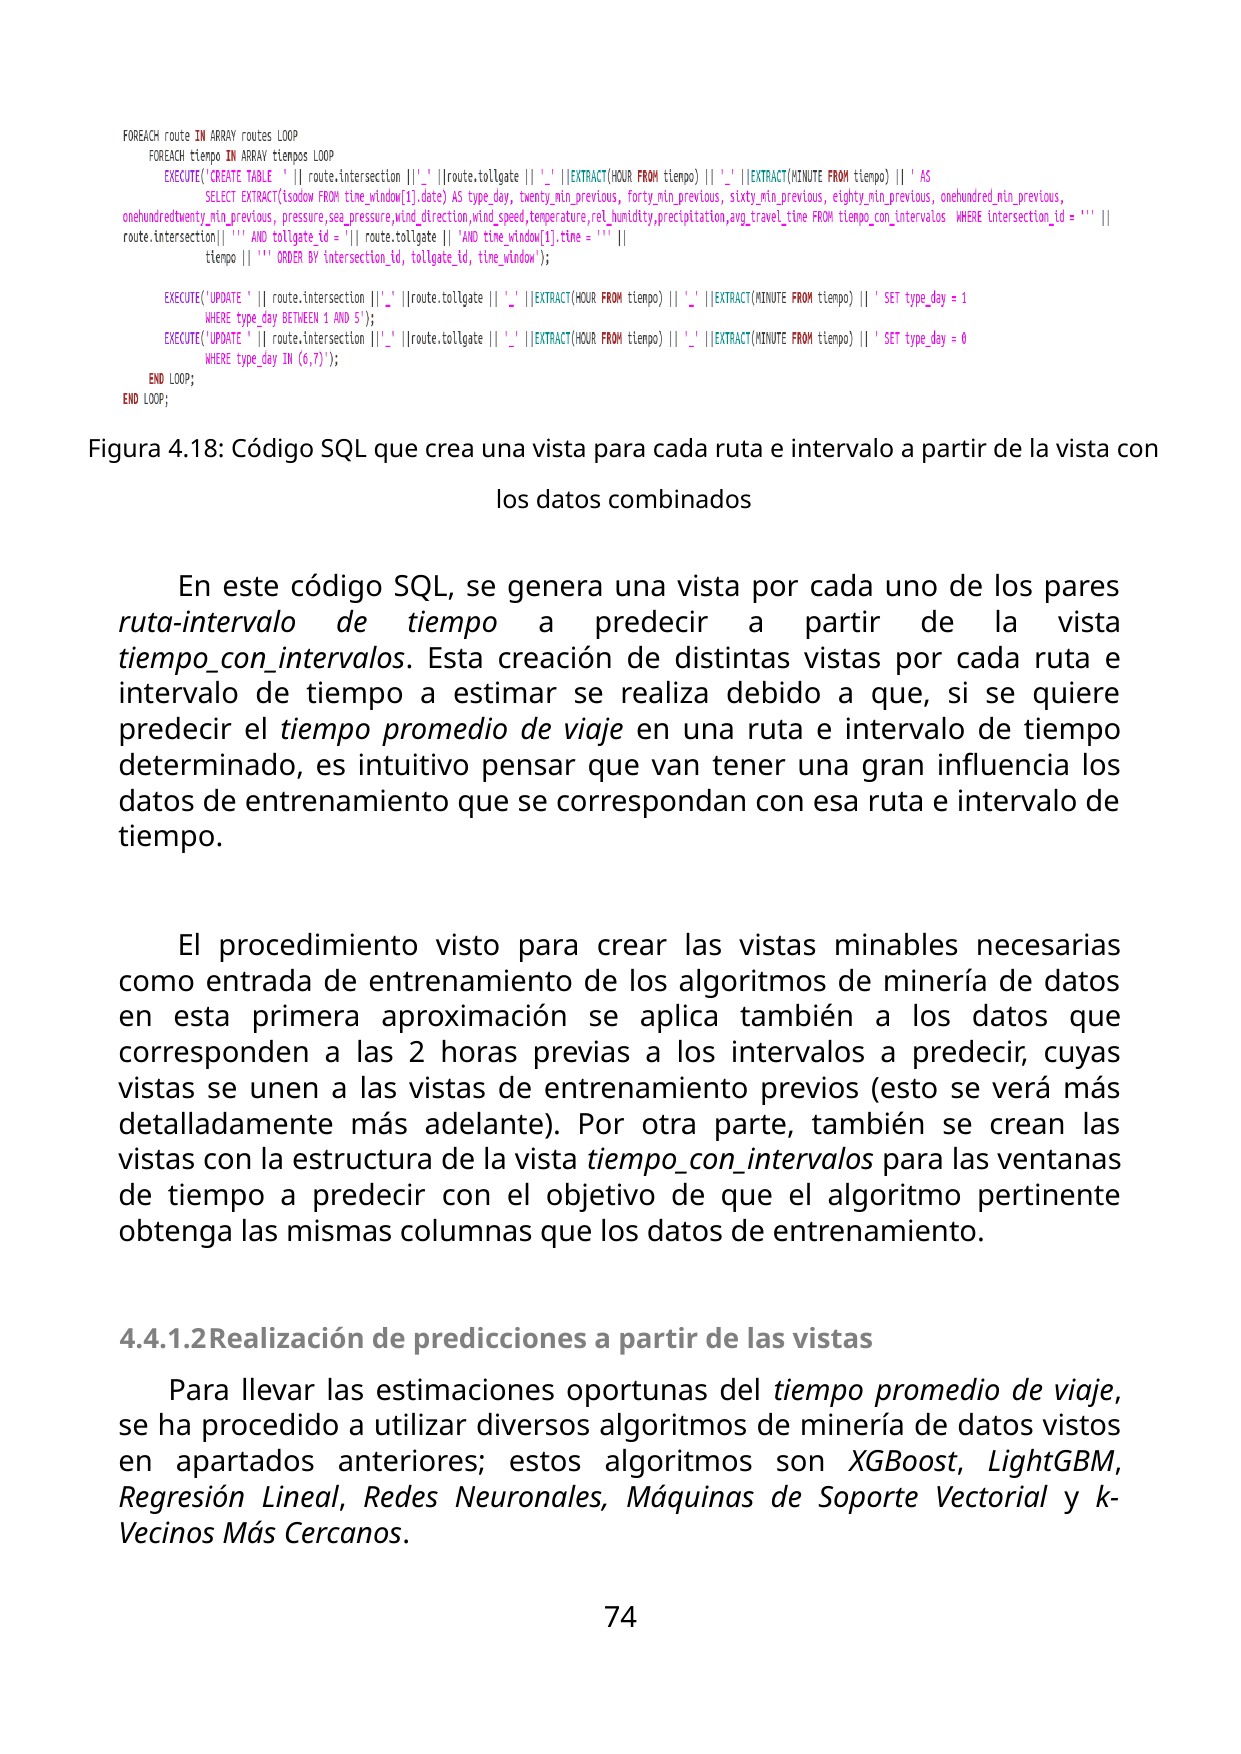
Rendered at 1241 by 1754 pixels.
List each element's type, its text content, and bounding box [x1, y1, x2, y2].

text El procedimiento visto para crear las vistas minables necesarias como entrada de entrenamiento de los algoritmos de minería de datos en esta primera aproximación se aplica también a los datos que corresponden a las 2 horas previas a los intervalos a predecir, cuyas vistas se unen a las vistas de entrenamiento previos (esto se verá más detalladamente más adelante). Por otra parte, también se crean las vistas con la estructura de la vista tiempo_con_intervalos para las ventanas de tiempo a predecir con el objetivo de que el algoritmo pertinente obtenga las mismas columnas que los datos de entrenamiento. [118, 924, 1122, 1250]
text Figura 4.18: Código SQL que crea una vista para cada ruta e intervalo a partir de la vista con los datos combinados [68, 431, 1179, 515]
text En este código SQL, se genera una vista por cada uno de los pares ruta-intervalo de tiempo a predecir a partir de la vista tiempo_con_intervalos. Esta creación de distintas vistas por cada ruta e intervalo de tiempo a estimar se realiza debido a que, si se quiere predecir el tiempo promedio de viaje en una ruta e intervalo de tiempo determinado, es intuitivo pensar que van tener una gran influencia los datos de entrenamiento que se correspondan con esa ruta e intervalo de tiempo. [118, 566, 1122, 855]
picture [121, 118, 1126, 414]
subtitle Realización de predicciones a partir de las vistas [119, 1319, 1122, 1357]
text Para llevar las estimaciones oportunas del tiempo promedio de viaje, se ha procedido a utilizar diversos algoritmos de minería de datos vistos en apartados anteriores; estos algoritmos son XGBoost, LightGBM, Regresión Lineal, Redes Neuronales, Máquinas de Soporte Vectorial y k-Vecinos Más Cercanos. [118, 1369, 1122, 1552]
